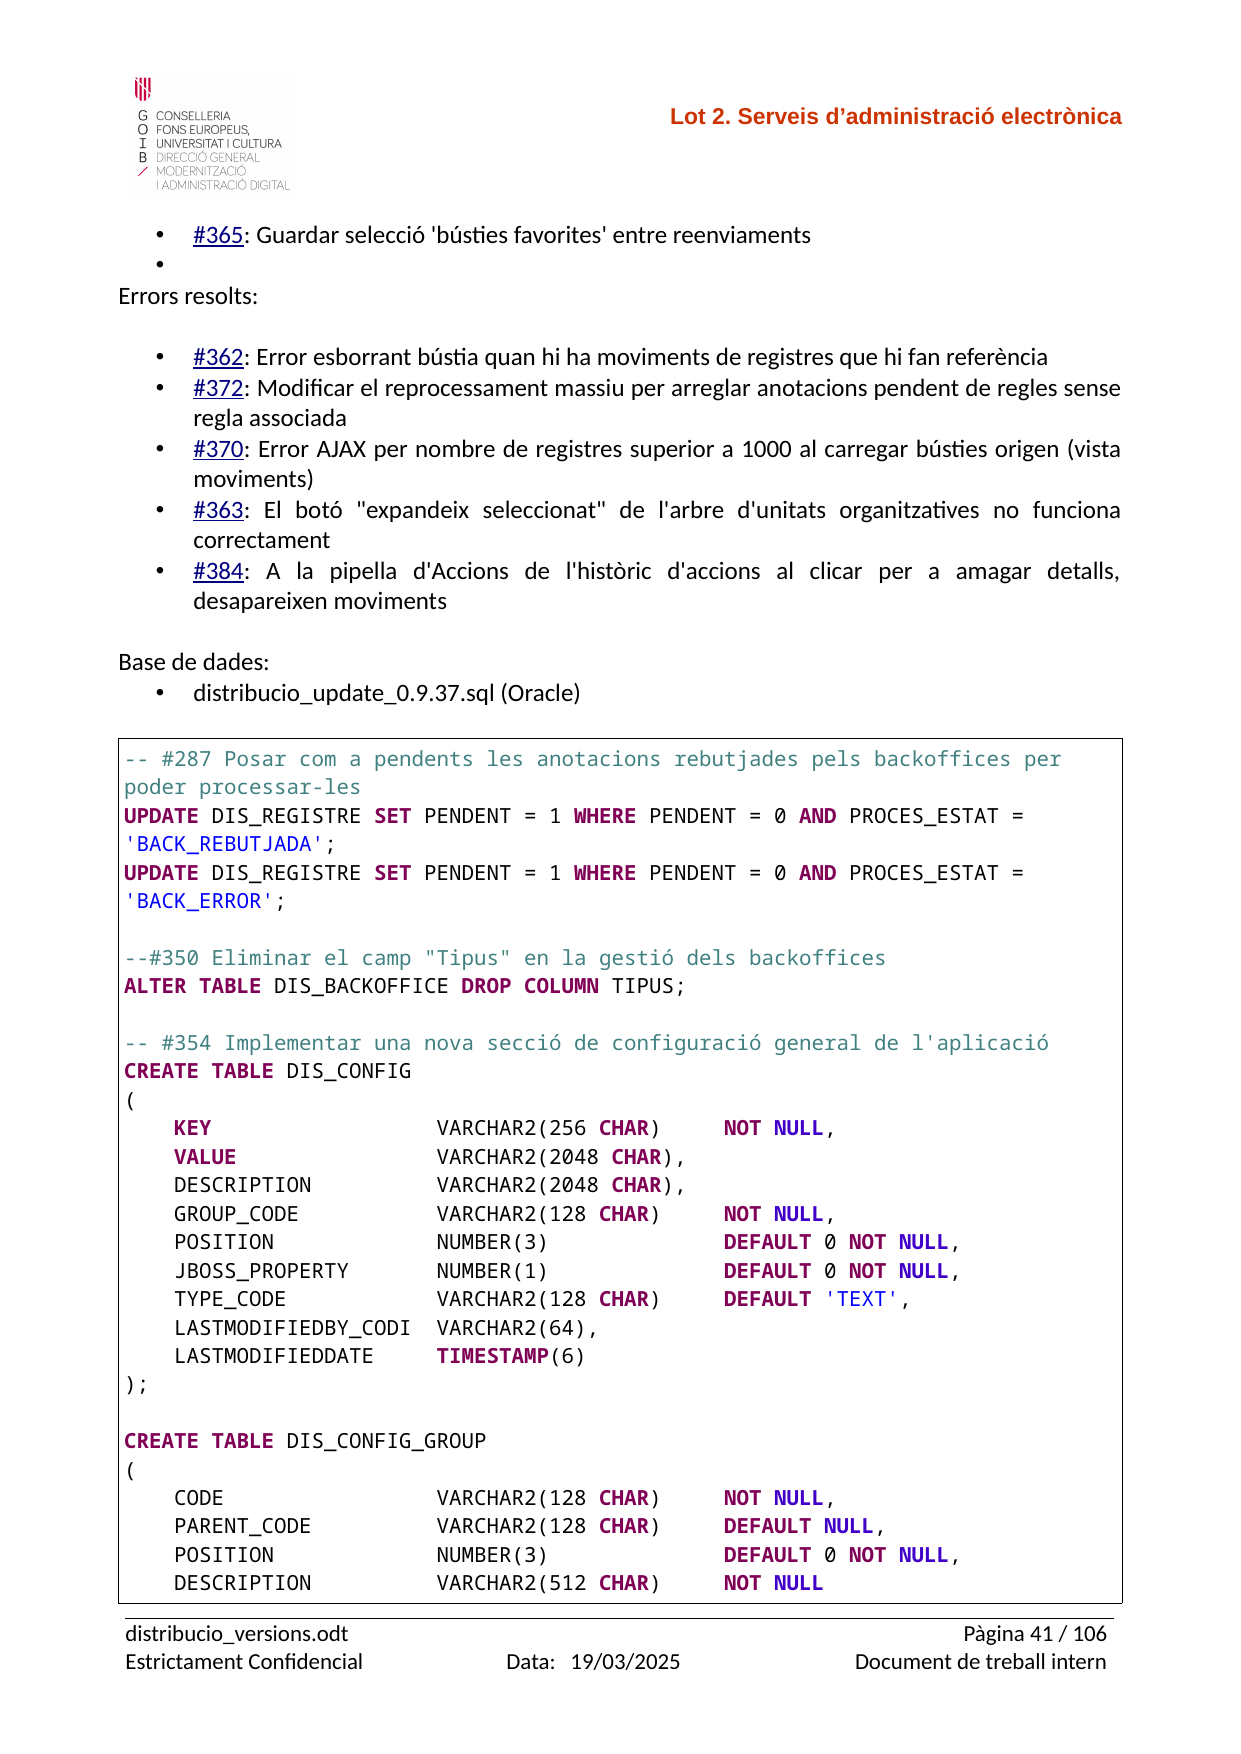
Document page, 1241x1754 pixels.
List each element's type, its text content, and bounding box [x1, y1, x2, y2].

list #362: Error esborrant bústia quan hi ha moviments de registres que hi fan referència [156, 341, 1122, 372]
list #370: Error AJAX per nombre de registres superior a 1000 al carregar bústies origen (vista moviments) [156, 433, 1122, 494]
list #363: El botó "expandeix seleccionat" de l'arbre d'unitats organitzatives no funciona correctament [156, 494, 1122, 555]
text Errors resolts: [118, 280, 1122, 311]
table_header -- #287 Posar com a pendents les anotacions rebutjades pels backoffices per poder processar-les UPDATE DIS_REGISTRE SET PENDENT = 1 WHERE PENDENT = 0 AND PROCES_ESTAT = 'BACK_REBUTJADA'; UPDATE DIS_REGISTRE SET PENDENT = 1 WHERE PENDENT = 0 AND PROCES_ESTAT = 'BACK_ERROR'; --#350 Eliminar el camp "Tipus" en la gestió dels backoffices ALTER TABLE DIS_BACKOFFICE DROP COLUMN TIPUS; -- #354 Implementar una nova secció de configuració general de l'aplicació CREATE TABLE DIS_CONFIG ( KEY VARCHAR2(256 CHAR) NOT NULL, VALUE VARCHAR2(2048 CHAR), DESCRIPTION VARCHAR2(2048 CHAR), GROUP_CODE VARCHAR2(128 CHAR) NOT NULL, POSITION NUMBER(3) DEFAULT 0 NOT NULL, JBOSS_PROPERTY NUMBER(1) DEFAULT 0 NOT NULL, TYPE_CODE VARCHAR2(128 CHAR) DEFAULT 'TEXT', LASTMODIFIEDBY_CODI VARCHAR2(64), LASTMODIFIEDDATE TIMESTAMP(6) ); CREATE TABLE DIS_CONFIG_GROUP ( CODE VARCHAR2(128 CHAR) NOT NULL, PARENT_CODE VARCHAR2(128 CHAR) DEFAULT NULL, POSITION NUMBER(3) DEFAULT 0 NOT NULL, DESCRIPTION VARCHAR2(512 CHAR) NOT NULL [119, 739, 1122, 1603]
picture [126, 70, 299, 197]
list #384: A la pipella d'Accions de l'històric d'accions al clicar per a amagar detalls, desapareixen moviments [156, 555, 1122, 616]
list distribucio_update_0.9.37.sql (Oracle) [156, 677, 1122, 707]
list #365: Guardar selecció 'bústies favorites' entre reenviaments [156, 219, 1122, 250]
list #372: Modificar el reprocessament massiu per arreglar anotacions pendent de regles sense regla associada [156, 372, 1122, 433]
text Base de dades: [118, 646, 1122, 677]
